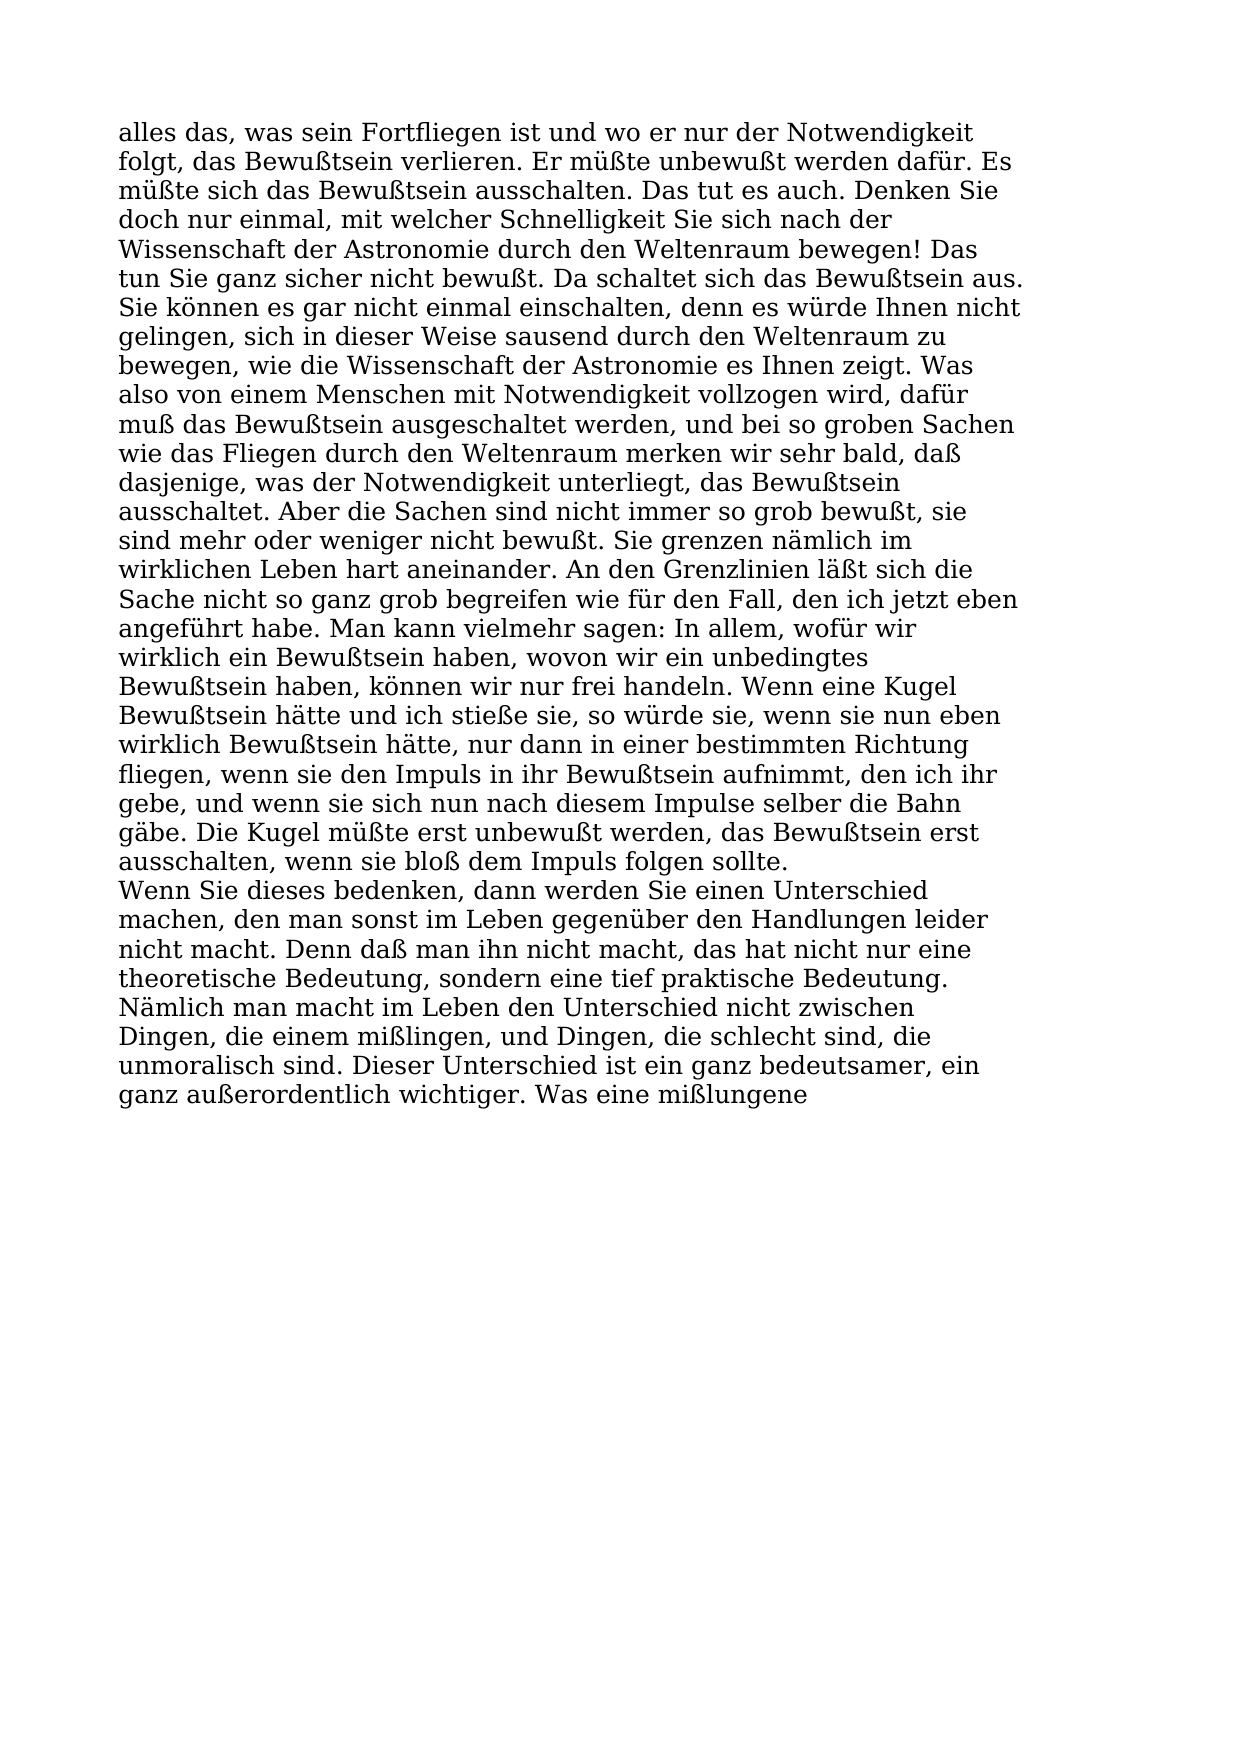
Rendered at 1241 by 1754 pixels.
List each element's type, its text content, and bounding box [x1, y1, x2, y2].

text Wenn Sie dieses bedenken, dann werden Sie einen Unterschied [118, 876, 1122, 906]
text machen, den man sonst im Leben gegenüber den Handlungen leider [118, 906, 1122, 935]
text Sache nicht so ganz grob begreifen wie für den Fall, den ich jetzt eben [118, 585, 1122, 614]
text ausschalten, wenn sie bloß dem Impuls folgen sollte. [118, 847, 1122, 876]
text ganz außerordentlich wichtiger. Was eine mißlungene [118, 1081, 1122, 1110]
text sind mehr oder weniger nicht bewußt. Sie grenzen nämlich im [118, 526, 1122, 556]
text gebe, und wenn sie sich nun nach diesem Impulse selber die Bahn [118, 789, 1122, 818]
text wirklich Bewußtsein hätte, nur dann in einer bestimmten Richtung [118, 731, 1122, 760]
text müßte sich das Bewußtsein ausschalten. Das tut es auch. Denken Sie [118, 176, 1122, 206]
text wirklich ein Bewußtsein haben, wovon wir ein unbedingtes [118, 643, 1122, 672]
text fliegen, wenn sie den Impuls in ihr Bewußtsein aufnimmt, den ich ihr [118, 760, 1122, 789]
text gäbe. Die Kugel müßte erst unbewußt werden, das Bewußtsein erst [118, 818, 1122, 847]
text wirklichen Leben hart aneinander. An den Grenzlinien läßt sich die [118, 556, 1122, 585]
text tun Sie ganz sicher nicht bewußt. Da schaltet sich das Bewußtsein aus. [118, 264, 1122, 293]
text Nämlich man macht im Leben den Unterschied nicht zwischen [118, 993, 1122, 1022]
text ausschaltet. Aber die Sachen sind nicht immer so grob bewußt, sie [118, 497, 1122, 526]
text unmoralisch sind. Dieser Unterschied ist ein ganz bedeutsamer, ein [118, 1051, 1122, 1081]
text Sie können es gar nicht einmal einschalten, denn es würde Ihnen nicht [118, 293, 1122, 322]
text alles das, was sein Fortfliegen ist und wo er nur der Notwendigkeit [118, 118, 1122, 147]
text doch nur einmal, mit welcher Schnelligkeit Sie sich nach der [118, 206, 1122, 235]
text Bewußtsein haben, können wir nur frei handeln. Wenn eine Kugel [118, 672, 1122, 701]
text theoretische Bedeutung, sondern eine tief praktische Bedeutung. [118, 964, 1122, 993]
text muß das Bewußtsein ausgeschaltet werden, und bei so groben Sachen [118, 410, 1122, 439]
text folgt, das Bewußtsein verlieren. Er müßte unbewußt werden dafür. Es [118, 147, 1122, 176]
text nicht macht. Denn daß man ihn nicht macht, das hat nicht nur eine [118, 935, 1122, 964]
text dasjenige, was der Notwendigkeit unterliegt, das Bewußtsein [118, 468, 1122, 497]
text gelingen, sich in dieser Weise sausend durch den Weltenraum zu [118, 322, 1122, 351]
text Bewußtsein hätte und ich stieße sie, so würde sie, wenn sie nun eben [118, 701, 1122, 731]
text Wissenschaft der Astronomie durch den Weltenraum bewegen! Das [118, 235, 1122, 264]
text bewegen, wie die Wissenschaft der Astronomie es Ihnen zeigt. Was [118, 351, 1122, 381]
text also von einem Menschen mit Notwendigkeit vollzogen wird, dafür [118, 381, 1122, 410]
text wie das Fliegen durch den Weltenraum merken wir sehr bald, daß [118, 439, 1122, 468]
text Dingen, die einem mißlingen, und Dingen, die schlecht sind, die [118, 1022, 1122, 1051]
text angeführt habe. Man kann vielmehr sagen: In allem, wofür wir [118, 614, 1122, 643]
